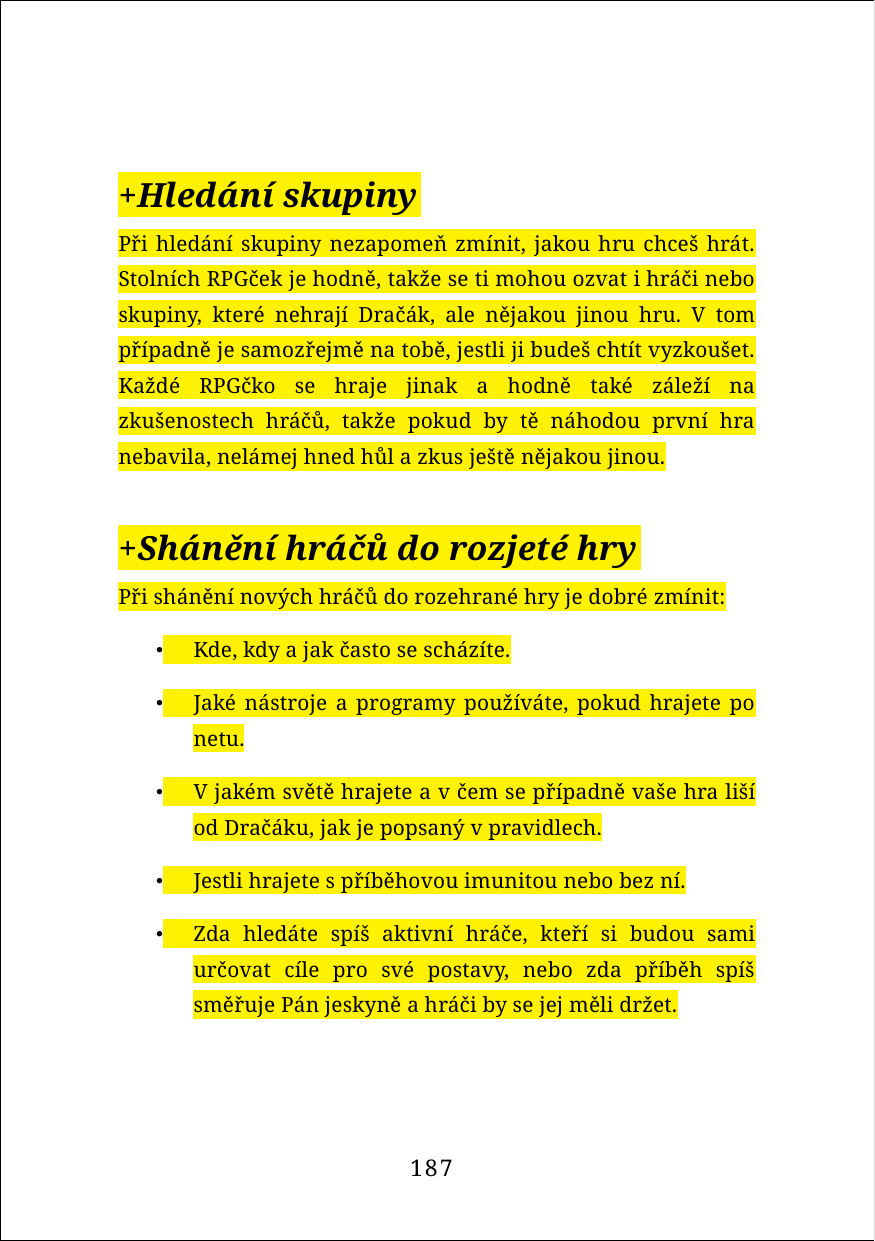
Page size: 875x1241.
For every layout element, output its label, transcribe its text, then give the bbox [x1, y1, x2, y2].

text Při shánění nových hráčů do rozehrané hry je dobré zmínit: [118, 582, 756, 611]
subtitle +Shánění hráčů do rozjeté hry [118, 525, 756, 570]
subtitle +Hledání skupiny [118, 172, 756, 217]
list Zda hledáte spíš aktivní hráče, kteří si budou sami určovat cíle pro své postavy, nebo zda příběh spíš směřuje Pán jeskyně a hráči by se jej měli držet. [156, 919, 756, 1019]
text Při hledání skupiny nezapomeň zmínit, jakou hru chceš hrát. Stolních RPGček je hodně, takže se ti mohou ozvat i hráči nebo skupiny, které nehrají Dračák, ale nějakou jinou hru. V tom případně je samozřejmě na tobě, jestli ji budeš chtít vyzkoušet. Každé RPGčko se hraje jinak a hodně také záleží na zkušenostech hráčů, takže pokud by tě náhodou první hra nebavila, nelámej hned hůl a zkus ještě nějakou jinou. [118, 229, 756, 471]
list V jakém světě hrajete a v čem se případně vaše hra liší od Dračáku, jak je popsaný v pravidlech. [156, 777, 756, 841]
list Kde, kdy a jak často se scházíte. [156, 635, 756, 664]
list Jestli hrajete s příběhovou imunitou nebo bez ní. [156, 866, 756, 894]
list Jaké nástroje a programy používáte, pokud hrajete po netu. [156, 688, 756, 752]
